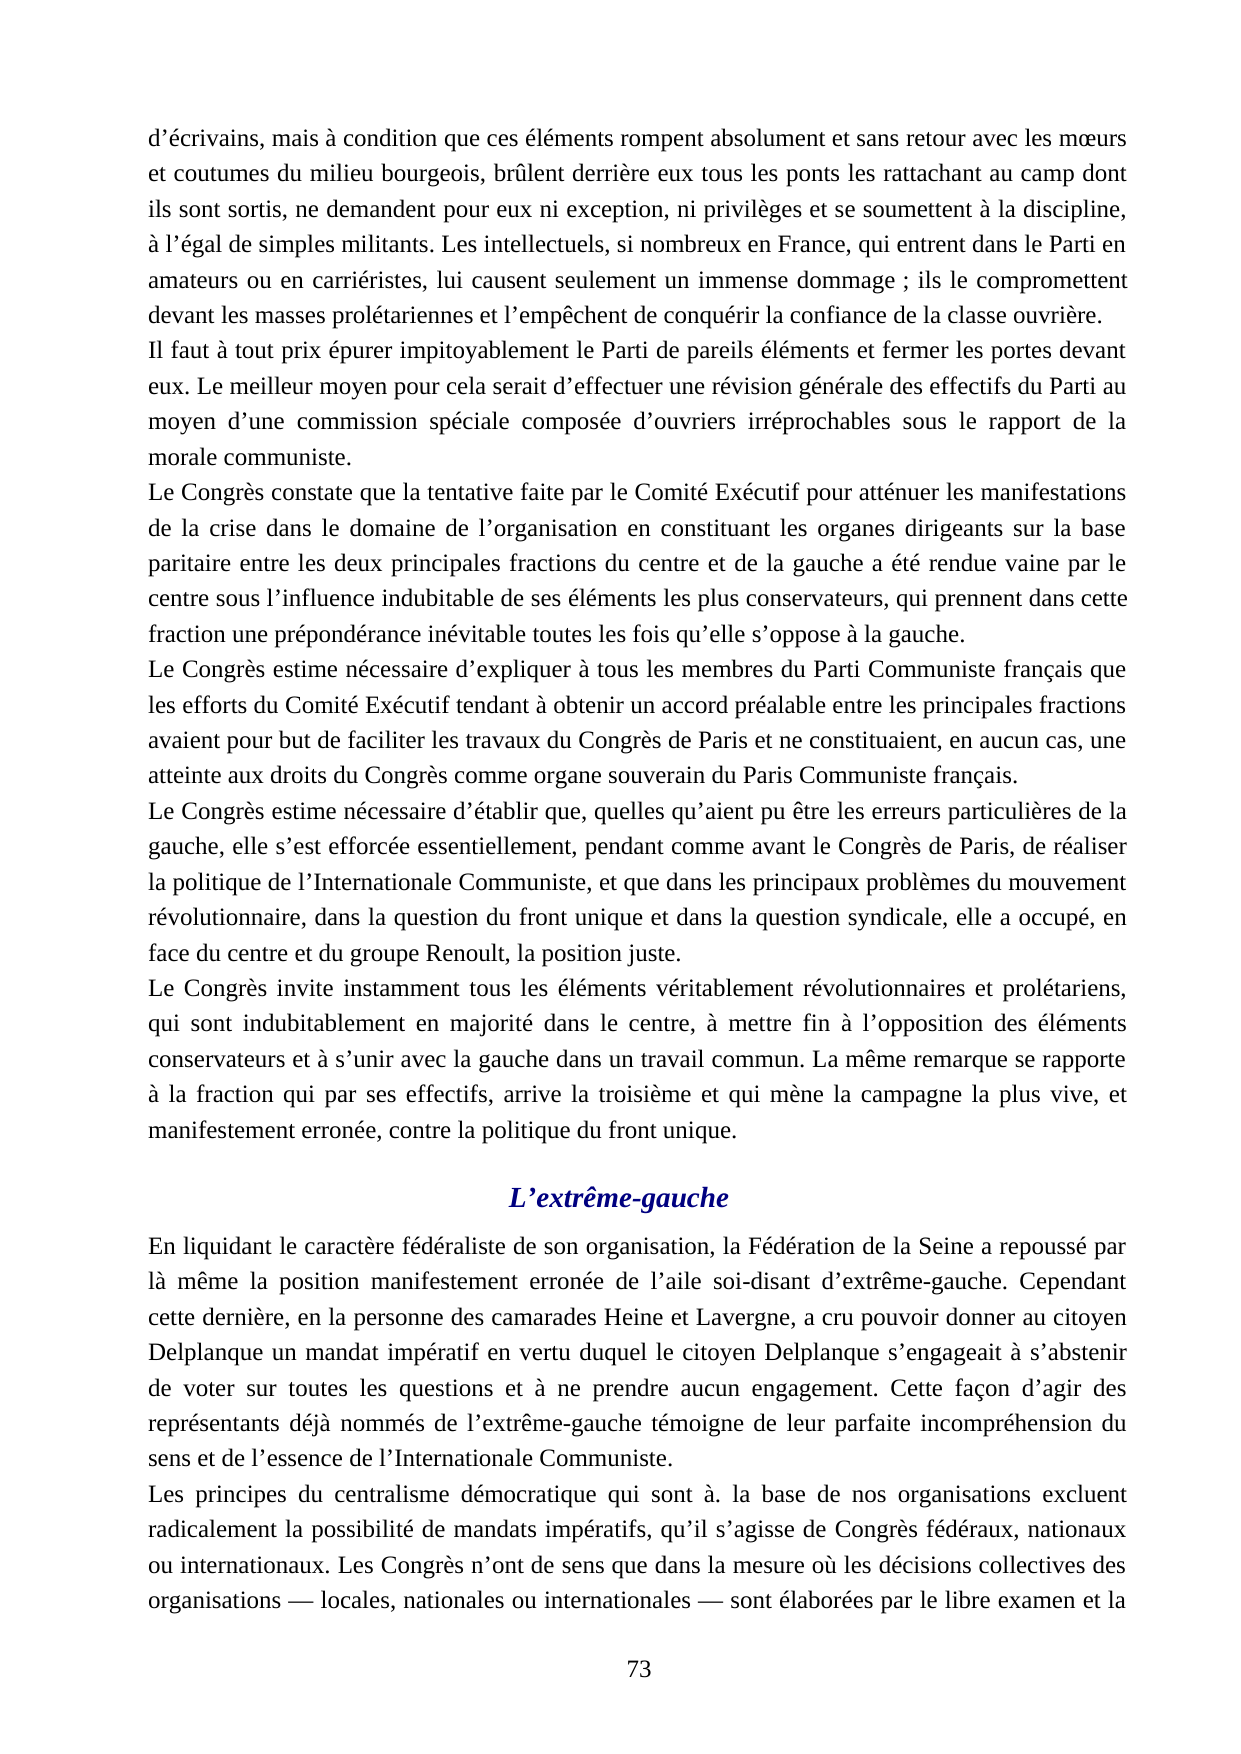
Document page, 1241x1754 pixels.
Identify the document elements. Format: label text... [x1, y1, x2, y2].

text d’écrivains, mais à condition que ces éléments rompent absolument et sans retour avec les mœurs et coutumes du milieu bourgeois, brûlent derrière eux tous les ponts les rattachant au camp dont ils sont sortis, ne demandent pour eux ni exception, ni privilèges et se soumettent à la discipline, à l’égal de simples militants. Les intellectuels, si nombreux en France, qui entrent dans le Parti en amateurs ou en carriéristes, lui causent seulement un immense dommage ; ils le compromettent devant les masses prolétariennes et l’empêchent de conquérir la confiance de la classe ouvrière. [148, 118, 1128, 331]
text Les principes du centralisme démocratique qui sont à. la base de nos organisations excluent radicalement la possibilité de mandats impératifs, qu’il s’agisse de Congrès fédéraux, nationaux ou internationaux. Les Congrès n’ont de sens que dans la mesure où les décisions collectives des organisations — locales, nationales ou internationales — sont élaborées par le libre examen et la [148, 1474, 1128, 1616]
text Le Congrès constate que la tentative faite par le Comité Exécutif pour atténuer les manifestations de la crise dans le domaine de l’organisation en constituant les organes dirigeants sur la base paritaire entre les deux principales fractions du centre et de la gauche a été rendue vaine par le centre sous l’influence indubitable de ses éléments les plus conservateurs, qui prennent dans cette fraction une prépondérance inévitable toutes les fois qu’elle s’oppose à la gauche. [148, 472, 1128, 649]
text Le Congrès estime nécessaire d’expliquer à tous les membres du Parti Communiste français que les efforts du Comité Exécutif tendant à obtenir un accord préalable entre les principales fractions avaient pour but de faciliter les travaux du Congrès de Paris et ne constituaient, en aucun cas, une atteinte aux droits du Congrès comme organe souverain du Paris Communiste français. [148, 649, 1128, 791]
text L’extrême-gauche [112, 1181, 1128, 1214]
text Il faut à tout prix épurer impitoyablement le Parti de pareils éléments et fermer les portes devant eux. Le meilleur moyen pour cela serait d’effectuer une révision générale des effectifs du Parti au moyen d’une commission spéciale composée d’ouvriers irréprochables sous le rapport de la morale communiste. [148, 331, 1128, 472]
text Le Congrès estime nécessaire d’établir que, quelles qu’aient pu être les erreurs particulières de la gauche, elle s’est efforcée essentiellement, pendant comme avant le Congrès de Paris, de réaliser la politique de l’Internationale Communiste, et que dans les principaux problèmes du mouvement révolutionnaire, dans la question du front unique et dans la question syndicale, elle a occupé, en face du centre et du groupe Renoult, la position juste. [148, 791, 1128, 968]
text Le Congrès invite instamment tous les éléments véritablement révolutionnaires et prolétariens, qui sont indubitablement en majorité dans le centre, à mettre fin à l’opposition des éléments conservateurs et à s’unir avec la gauche dans un travail commun. La même remarque se rapporte à la fraction qui par ses effectifs, arrive la troisième et qui mène la campagne la plus vive, et manifestement erronée, contre la politique du front unique. [148, 968, 1128, 1145]
text En liquidant le caractère fédéraliste de son organisation, la Fédération de la Seine a repoussé par là même la position manifestement erronée de l’aile soi-disant d’extrême-gauche. Cependant cette dernière, en la personne des camarades Heine et Lavergne, a cru pouvoir donner au citoyen Delplanque un mandat impératif en vertu duquel le citoyen Delplanque s’engageait à s’abstenir de voter sur toutes les questions et à ne prendre aucun engagement. Cette façon d’agir des représentants déjà nommés de l’extrême-gauche témoigne de leur parfaite incompréhension du sens et de l’essence de l’Internationale Communiste. [148, 1226, 1128, 1474]
